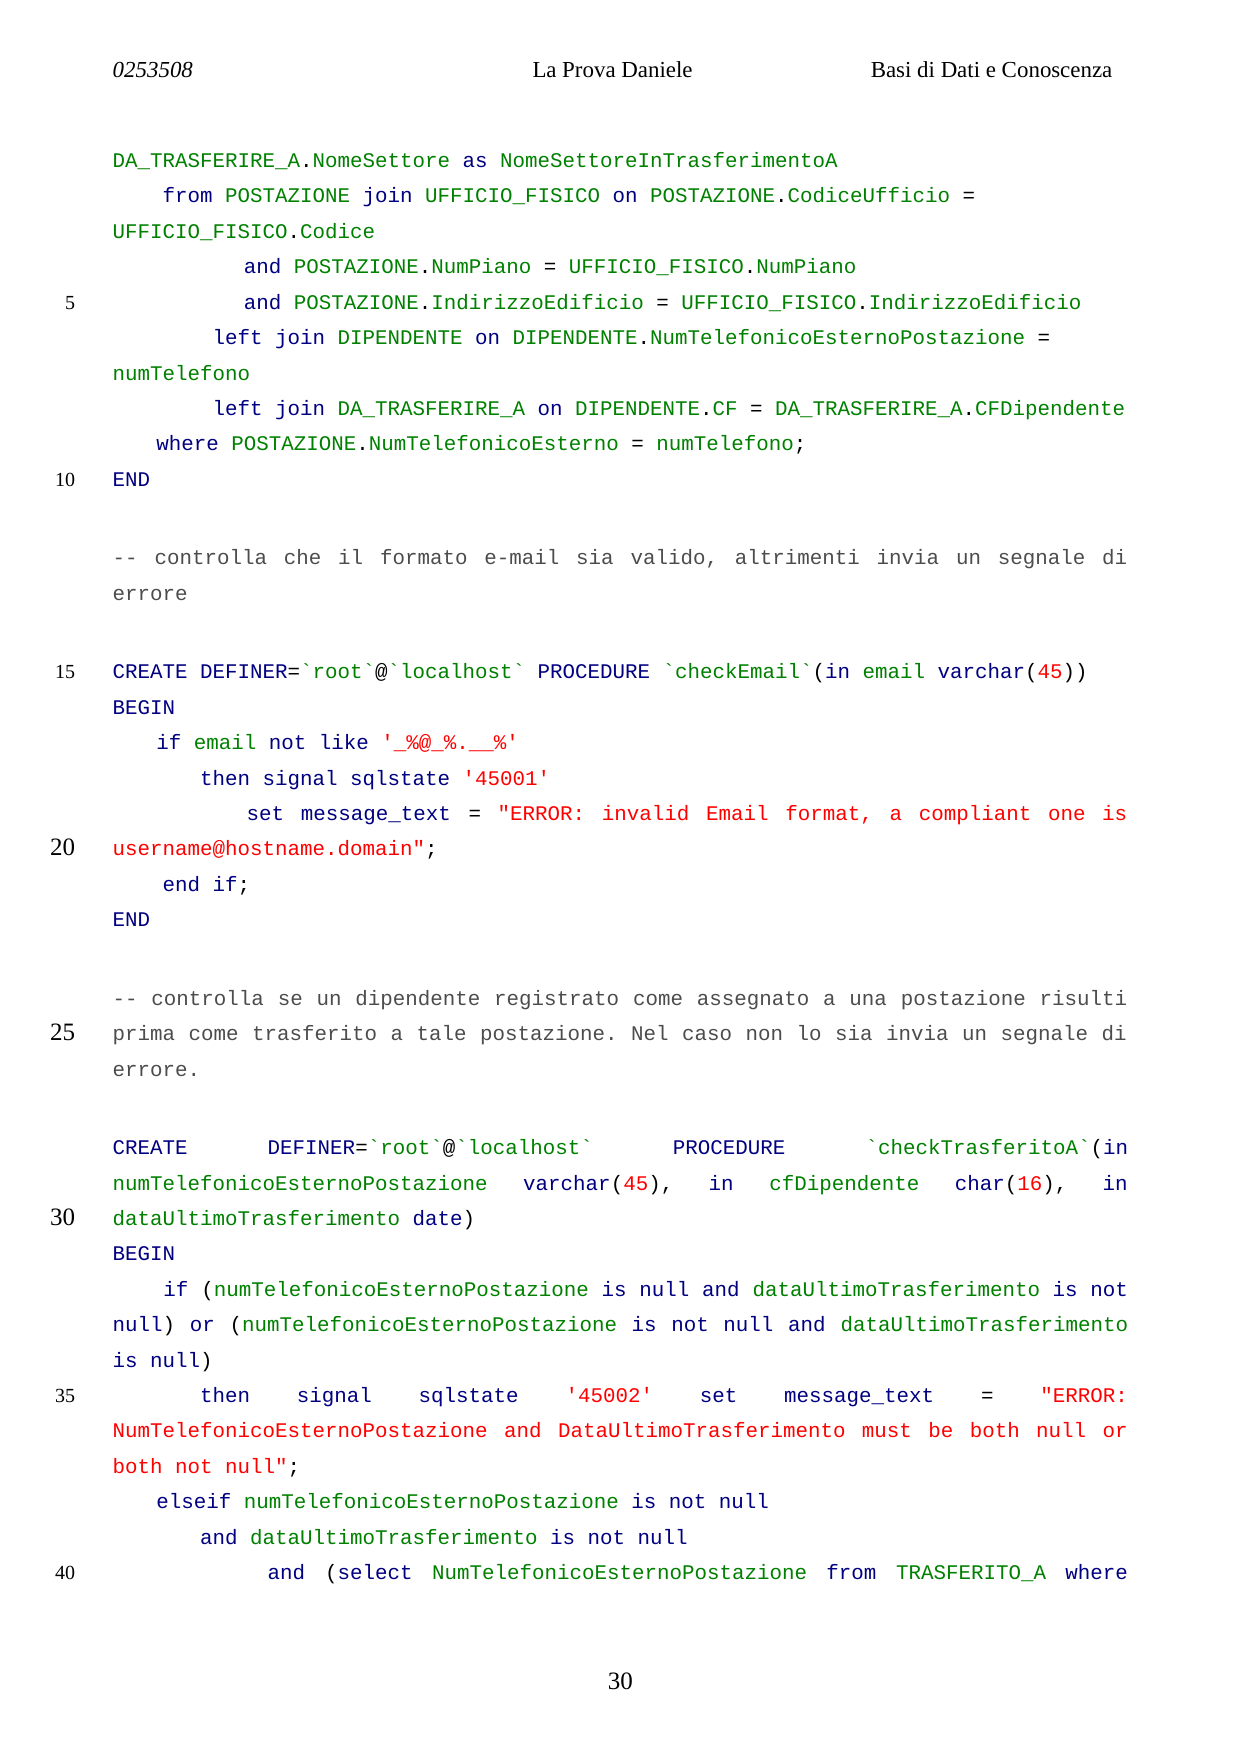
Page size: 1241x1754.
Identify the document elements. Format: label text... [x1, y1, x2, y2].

text then signal sqlstate '45001' [112, 767, 1128, 791]
text if email not like '_%@_%.__%' [112, 732, 1128, 756]
text and dataUltimoTrasferimento is not null [112, 1527, 1128, 1550]
text -- controlla che il formato e-mail sia valido, altrimenti invia un segnale di errore [112, 547, 1128, 606]
text END [112, 909, 1128, 933]
text left join DIPENDENTE on DIPENDENTE.NumTelefonicoEsternoPostazione = numTelefono [112, 327, 1128, 386]
text end if; [112, 874, 1128, 897]
text CREATE DEFINER=`root`@`localhost` PROCEDURE `checkTrasferitoA`(in numTelefonicoEsternoPostazione varchar(45), in cfDipendente char(16), in dataUltimoTrasferimento date) [112, 1137, 1128, 1232]
text where POSTAZIONE.NumTelefonicoEsterno = numTelefono; [112, 433, 1128, 457]
text CREATE DEFINER=`root`@`localhost` PROCEDURE `checkEmail`(in email varchar(45)) [112, 661, 1128, 685]
text END [112, 469, 1128, 492]
text from POSTAZIONE join UFFICIO_FISICO on POSTAZIONE.CodiceUfficio = UFFICIO_FISICO.Codice [112, 185, 1128, 244]
text BEGIN [112, 1243, 1128, 1267]
text DA_TRASFERIRE_A.NomeSettore as NomeSettoreInTrasferimentoA [112, 150, 1128, 174]
text then signal sqlstate '45002' set message_text = "ERROR: NumTelefonicoEsternoPostazione and DataUltimoTrasferimento must be both null or both not null"; [112, 1385, 1128, 1479]
text left join DA_TRASFERIRE_A on DIPENDENTE.CF = DA_TRASFERIRE_A.CFDipendente [112, 398, 1128, 422]
text and (select NumTelefonicoEsternoPostazione from TRASFERITO_A where [112, 1562, 1128, 1586]
text if (numTelefonicoEsternoPostazione is null and dataUltimoTrasferimento is not null) or (numTelefonicoEsternoPostazione is not null and dataUltimoTrasferimento is null) [112, 1279, 1128, 1373]
text elseif numTelefonicoEsternoPostazione is not null [112, 1491, 1128, 1515]
text and POSTAZIONE.IndirizzoEdificio = UFFICIO_FISICO.IndirizzoEdificio [112, 292, 1128, 315]
text -- controlla se un dipendente registrato come assegnato a una postazione risulti prima come trasferito a tale postazione. Nel caso non lo sia invia un segnale di errore. [112, 988, 1128, 1082]
text and POSTAZIONE.NumPiano = UFFICIO_FISICO.NumPiano [112, 256, 1128, 280]
text BEGIN [112, 697, 1128, 720]
text set message_text = "ERROR: invalid Email format, a compliant one is username@hostname.domain"; [112, 803, 1128, 862]
